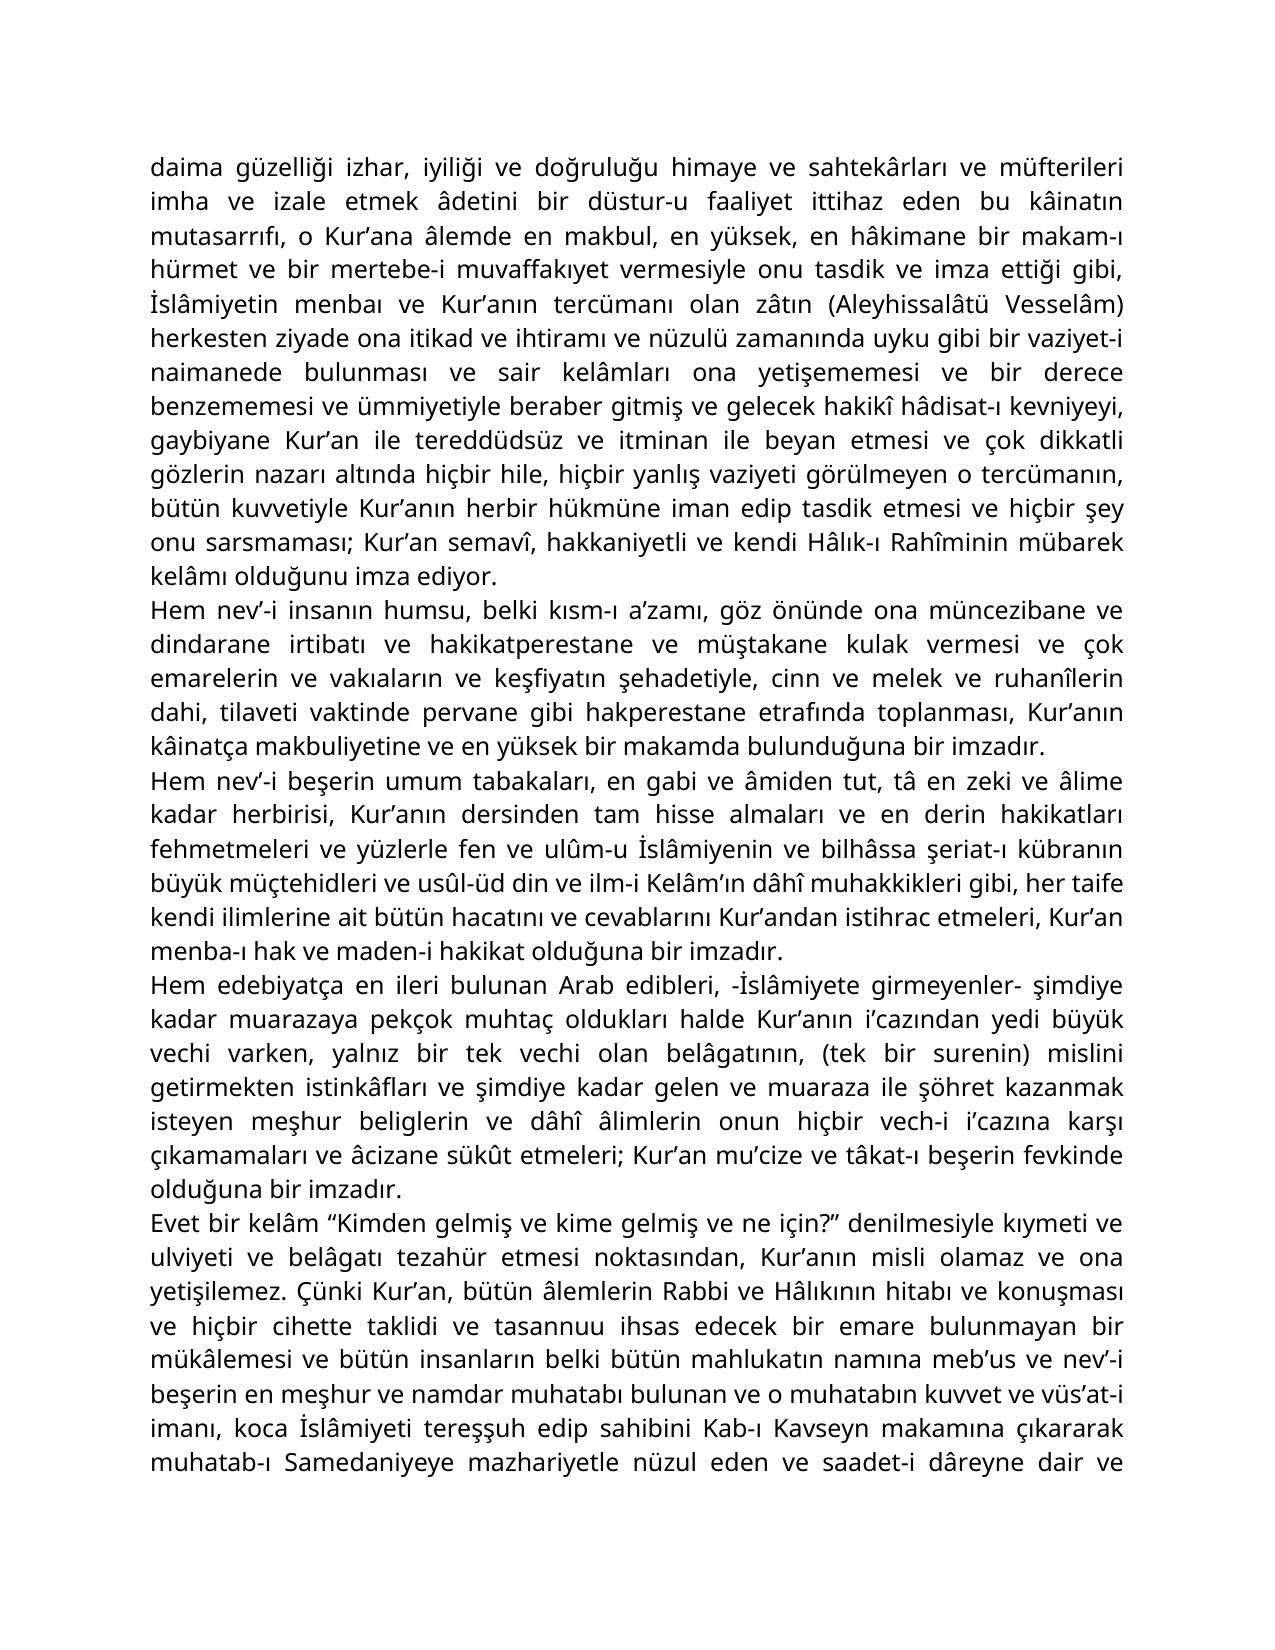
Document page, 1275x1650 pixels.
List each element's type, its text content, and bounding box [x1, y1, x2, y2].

text Hem nev’-i beşerin umum tabakaları, en gabi ve âmiden tut, tâ en zeki ve âlime kadar herbirisi, Kur’anın dersinden tam hisse almaları ve en derin hakikatları fehmetmeleri ve yüzlerle fen ve ulûm-u İslâmiyenin ve bilhâssa şeriat-ı kübranın büyük müçtehidleri ve usûl-üd din ve ilm-i Kelâm’ın dâhî muhakkikleri gibi, her taife kendi ilimlerine ait bütün hacatını ve cevablarını Kur’andan istihrac etmeleri, Kur’an menba-ı hak ve maden-i hakikat olduğuna bir imzadır. [150, 763, 1125, 967]
text daima güzelliği izhar, iyiliği ve doğruluğu himaye ve sahtekârları ve müfterileri imha ve izale etmek âdetini bir düstur-u faaliyet ittihaz eden bu kâinatın mutasarrıfı, o Kur’ana âlemde en makbul, en yüksek, en hâkimane bir makam-ı hürmet ve bir mertebe-i muvaffakıyet vermesiyle onu tasdik ve imza ettiği gibi, İslâmiyetin menbaı ve Kur’anın tercümanı olan zâtın (Aleyhissalâtü Vesselâm) herkesten ziyade ona itikad ve ihtiramı ve nüzulü zamanında uyku gibi bir vaziyet-i naimanede bulunması ve sair kelâmları ona yetişememesi ve bir derece benzememesi ve ümmiyetiyle beraber gitmiş ve gelecek hakikî hâdisat-ı kevniyeyi, gaybiyane Kur’an ile tereddüdsüz ve itminan ile beyan etmesi ve çok dikkatli gözlerin nazarı altında hiçbir hile, hiçbir yanlış vaziyeti görülmeyen o tercümanın, bütün kuvvetiyle Kur’anın herbir hükmüne iman edip tasdik etmesi ve hiçbir şey onu sarsmaması; Kur’an semavî, hakkaniyetli ve kendi Hâlık-ı Rahîminin mübarek kelâmı olduğunu imza ediyor. [150, 150, 1125, 593]
text Evet bir kelâm “Kimden gelmiş ve kime gelmiş ve ne için?” denilmesiyle kıymeti ve ulviyeti ve belâgatı tezahür etmesi noktasından, Kur’anın misli olamaz ve ona yetişilemez. Çünki Kur’an, bütün âlemlerin Rabbi ve Hâlıkının hitabı ve konuşması ve hiçbir cihette taklidi ve tasannuu ihsas edecek bir emare bulunmayan bir mükâlemesi ve bütün insanların belki bütün mahlukatın namına meb’us ve nev’-i beşerin en meşhur ve namdar muhatabı bulunan ve o muhatabın kuvvet ve vüs’at-i imanı, koca İslâmiyeti tereşşuh edip sahibini Kab-ı Kavseyn makamına çıkararak muhatab-ı Samedaniyeye mazhariyetle nüzul eden ve saadet-i dâreyne dair ve [150, 1206, 1125, 1478]
text Hem nev’-i insanın humsu, belki kısm-ı a’zamı, göz önünde ona müncezibane ve dindarane irtibatı ve hakikatperestane ve müştakane kulak vermesi ve çok emarelerin ve vakıaların ve keşfiyatın şehadetiyle, cinn ve melek ve ruhanîlerin dahi, tilaveti vaktinde pervane gibi hakperestane etrafında toplanması, Kur’anın kâinatça makbuliyetine ve en yüksek bir makamda bulunduğuna bir imzadır. [150, 593, 1125, 763]
text Hem edebiyatça en ileri bulunan Arab edibleri, -İslâmiyete girmeyenler- şimdiye kadar muarazaya pekçok muhtaç oldukları halde Kur’anın i’cazından yedi büyük vechi varken, yalnız bir tek vechi olan belâgatının, (tek bir surenin) mislini getirmekten istinkâfları ve şimdiye kadar gelen ve muaraza ile şöhret kazanmak isteyen meşhur beliglerin ve dâhî âlimlerin onun hiçbir vech-i i’cazına karşı çıkamamaları ve âcizane sükût etmeleri; Kur’an mu’cize ve tâkat-ı beşerin fevkinde olduğuna bir imzadır. [150, 967, 1125, 1206]
